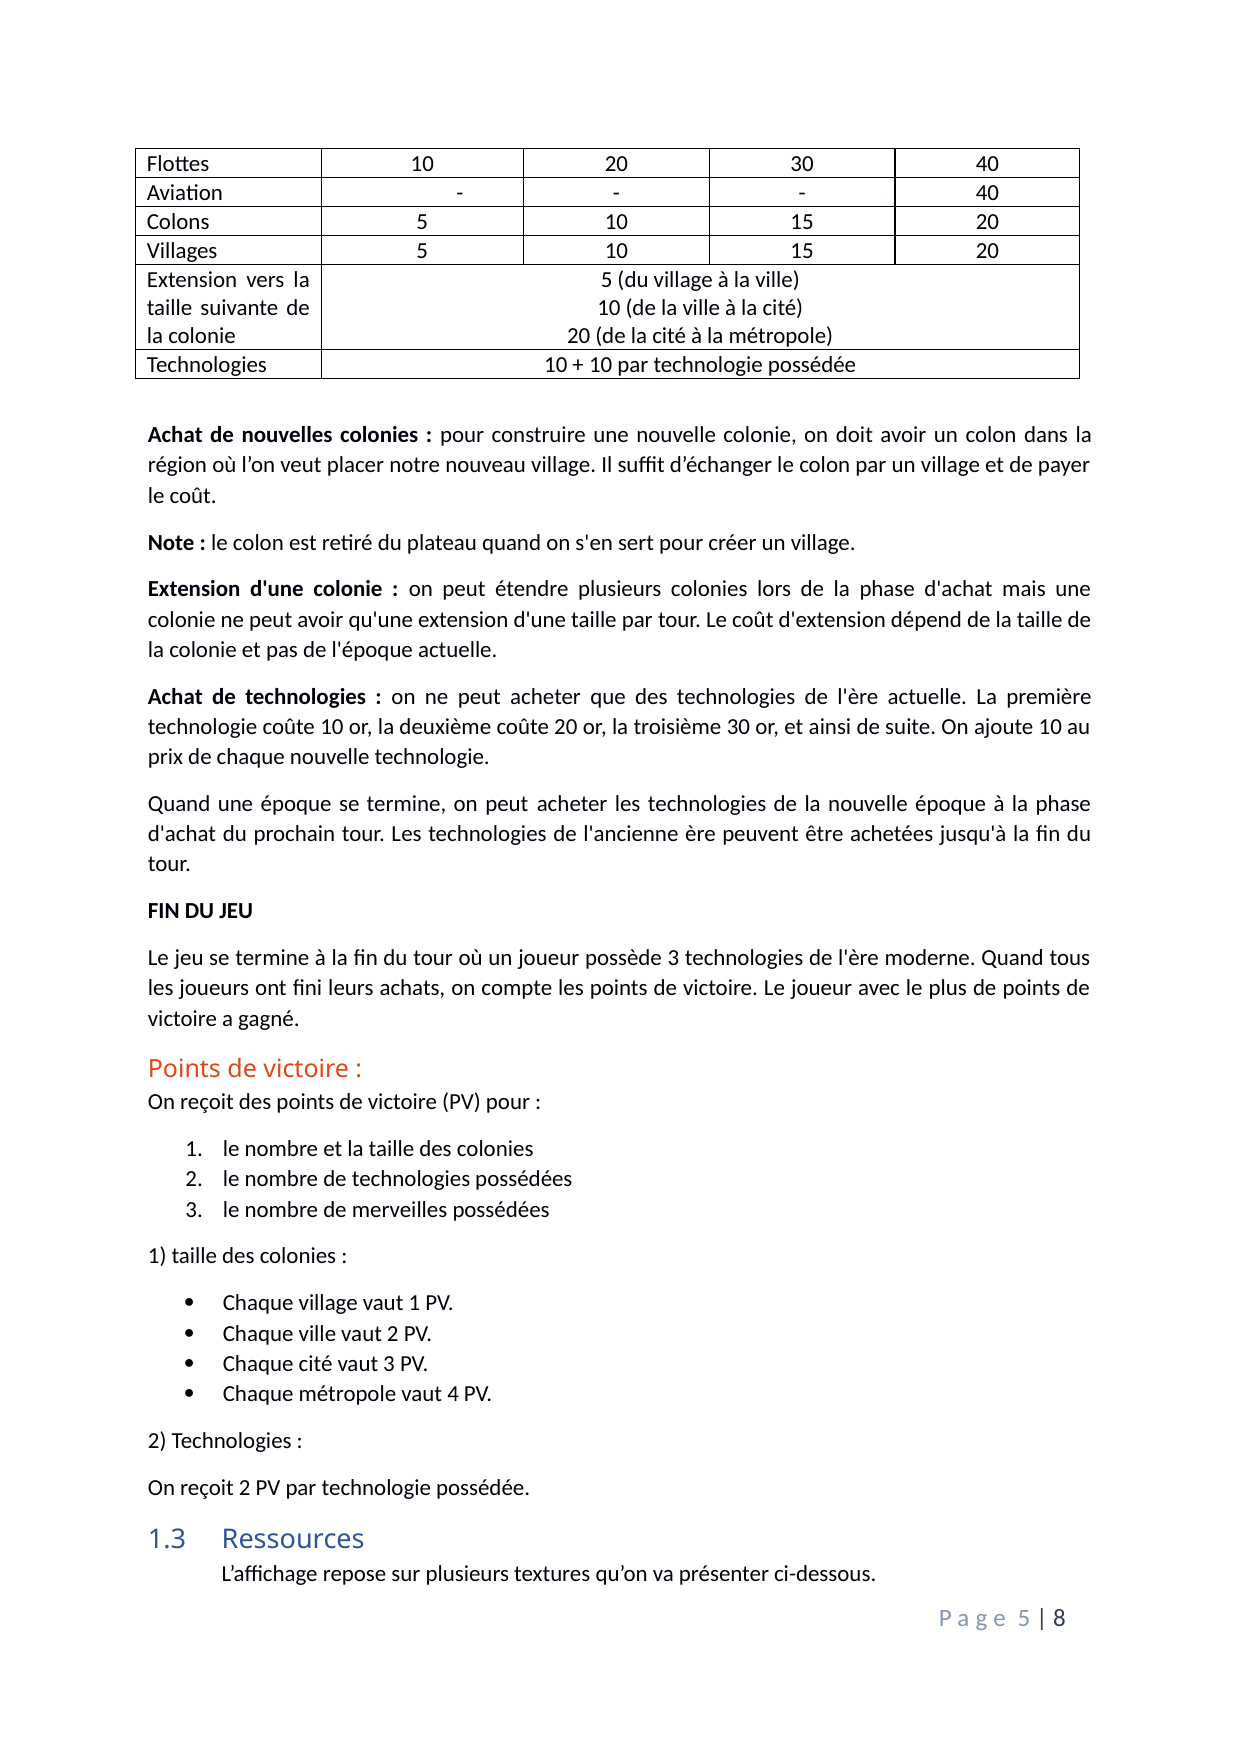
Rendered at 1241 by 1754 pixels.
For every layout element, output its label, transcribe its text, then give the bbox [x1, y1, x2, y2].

table_cell 20 [896, 236, 1079, 264]
text 2) Technologies : [148, 1426, 1093, 1454]
table_cell 10 [322, 149, 523, 177]
table_cell Aviation [136, 178, 321, 206]
table_cell 40 [896, 149, 1079, 177]
text Note : le colon est retiré du plateau quand on s'en sert pour créer un village. [148, 528, 1093, 556]
table_cell 5 [322, 236, 523, 264]
text FIN DU JEU [148, 896, 1093, 924]
text Extension d'une colonie : on peut étendre plusieurs colonies lors de la phase d'achat mais une colonie ne peut avoir qu'une extension d'une taille par tour. Le coût d'extension dépend de la taille de la colonie et pas de l'époque actuelle. [148, 574, 1093, 663]
text Achat de technologies : on ne peut acheter que des technologies de l'ère actuelle. La première technologie coûte 10 or, la deuxième coûte 20 or, la troisième 30 or, et ainsi de suite. On ajoute 10 au prix de chaque nouvelle technologie. [148, 682, 1093, 770]
text Achat de nouvelles colonies : pour construire une nouvelle colonie, on doit avoir un colon dans la région où l’on veut placer notre nouveau village. Il suffit d’échanger le colon par un village et de payer le coût. [148, 420, 1093, 509]
table_cell 30 [710, 149, 894, 177]
table_cell Technologies [136, 350, 321, 378]
text On reçoit 2 PV par technologie possédée. [148, 1473, 1093, 1501]
table_cell Villages [136, 236, 321, 264]
subtitle Points de victoire : [148, 1051, 1093, 1085]
subtitle 1.3 Ressources [148, 1520, 1093, 1557]
text L’affichage repose sur plusieurs textures qu’on va présenter ci-dessous. [148, 1559, 1093, 1587]
table_cell - [322, 178, 523, 206]
list Chaque métropole vaut 4 PV. [185, 1379, 1093, 1407]
list le nombre et la taille des colonies [185, 1134, 1093, 1162]
text On reçoit des points de victoire (PV) pour : [148, 1087, 1093, 1115]
table_cell Flottes [136, 149, 321, 177]
list le nombre de merveilles possédées [185, 1195, 1093, 1223]
list Chaque cité vaut 3 PV. [185, 1349, 1093, 1377]
table_cell Colons [136, 207, 321, 235]
table_cell Extension vers la taille suivante de la colonie [136, 265, 321, 349]
table_cell 5 [322, 207, 523, 235]
list le nombre de technologies possédées [185, 1164, 1093, 1192]
table_cell 10 [524, 236, 709, 264]
list Chaque ville vaut 2 PV. [185, 1319, 1093, 1347]
table_cell 20 [896, 207, 1079, 235]
table_cell 15 [710, 207, 894, 235]
table_cell - [524, 178, 709, 206]
table_cell 10 [524, 207, 709, 235]
text Quand une époque se termine, on peut acheter les technologies de la nouvelle époque à la phase d'achat du prochain tour. Les technologies de l'ancienne ère peuvent être achetées jusqu'à la fin du tour. [148, 789, 1093, 878]
table_cell 10 + 10 par technologie possédée [322, 350, 1079, 378]
table_cell 40 [896, 178, 1079, 206]
table_cell 20 [524, 149, 709, 177]
table_cell 5 (du village à la ville) 10 (de la ville à la cité) 20 (de la cité à la métropole) [322, 265, 1079, 349]
table_cell 15 [710, 236, 894, 264]
table_cell - [710, 178, 894, 206]
text 1) taille des colonies : [148, 1242, 1093, 1269]
text Le jeu se termine à la fin du tour où un joueur possède 3 technologies de l'ère moderne. Quand tous les joueurs ont fini leurs achats, on compte les points de victoire. Le joueur avec le plus de points de victoire a gagné. [148, 943, 1093, 1032]
list Chaque village vaut 1 PV. [185, 1288, 1093, 1316]
